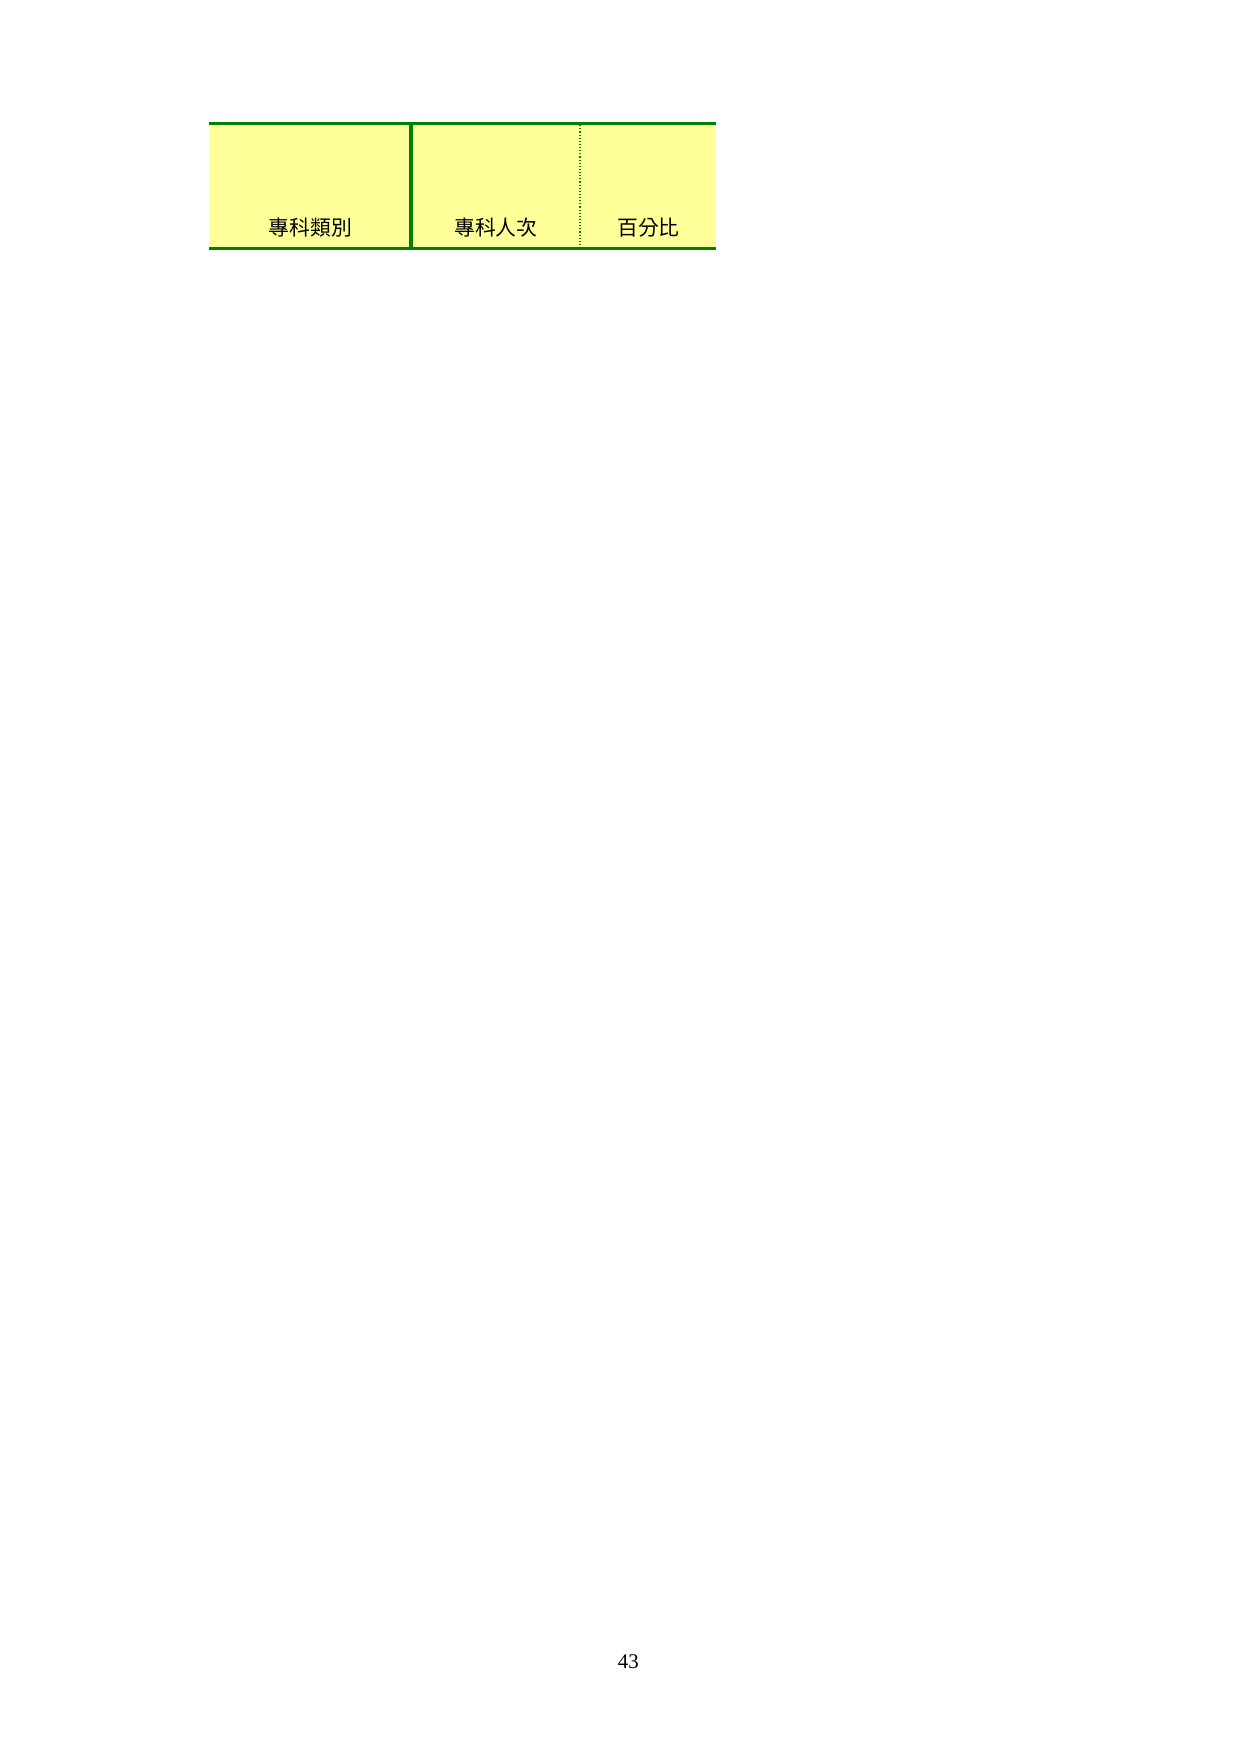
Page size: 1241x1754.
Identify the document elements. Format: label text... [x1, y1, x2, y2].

table_header 專科人次 [413, 125, 580, 247]
table_header 百分比 [580, 125, 716, 247]
table_header 專科類別 [209, 125, 409, 247]
